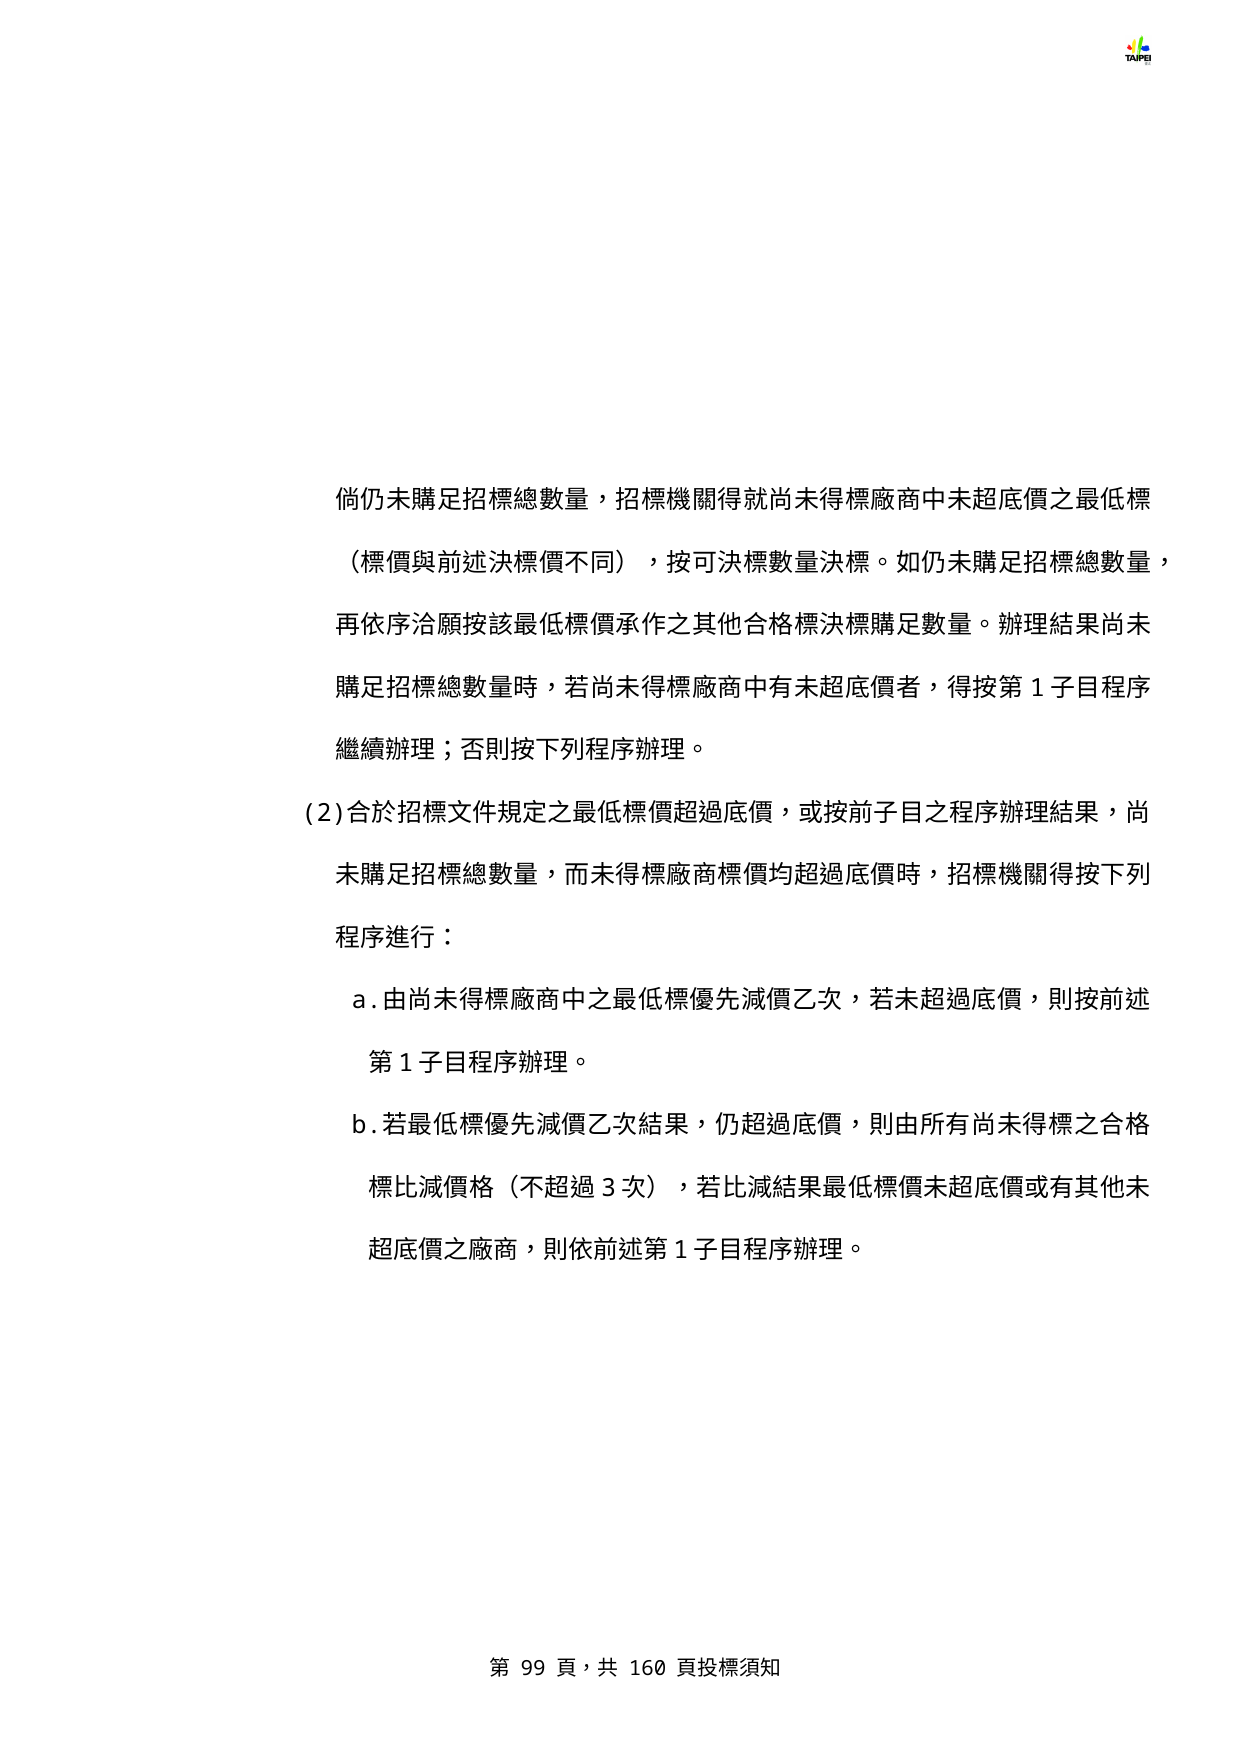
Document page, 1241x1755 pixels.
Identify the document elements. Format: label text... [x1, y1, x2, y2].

text a.由尚未得標廠商中之最低標優先減價乙次，若未超過底價，則按前述第1子目程序辦理。 [351, 956, 1152, 1081]
text (2)合於招標文件規定之最低標價超過底價，或按前子目之程序辦理結果，尚未購足招標總數量，而未得標廠商標價均超過底價時，招標機關得按下列程序進行： [301, 768, 1152, 956]
text b.若最低標優先減價乙次結果，仍超過底價，則由所有尚未得標之合格標比減價格（不超過3次），若比減結果最低標價未超底價或有其他未超底價之廠商，則依前述第1子目程序辦理。 [351, 1081, 1152, 1268]
text 倘仍未購足招標總數量，招標機關得就尚未得標廠商中未超底價之最低標（標價與前述決標價不同），按可決標數量決標。如仍未購足招標總數量，再依序洽願按該最低標價承作之其他合格標決標購足數量。辦理結果尚未購足招標總數量時，若尚未得標廠商中有未超底價者，得按第1子目程序繼續辦理；否則按下列程序辦理。 [335, 456, 1152, 768]
